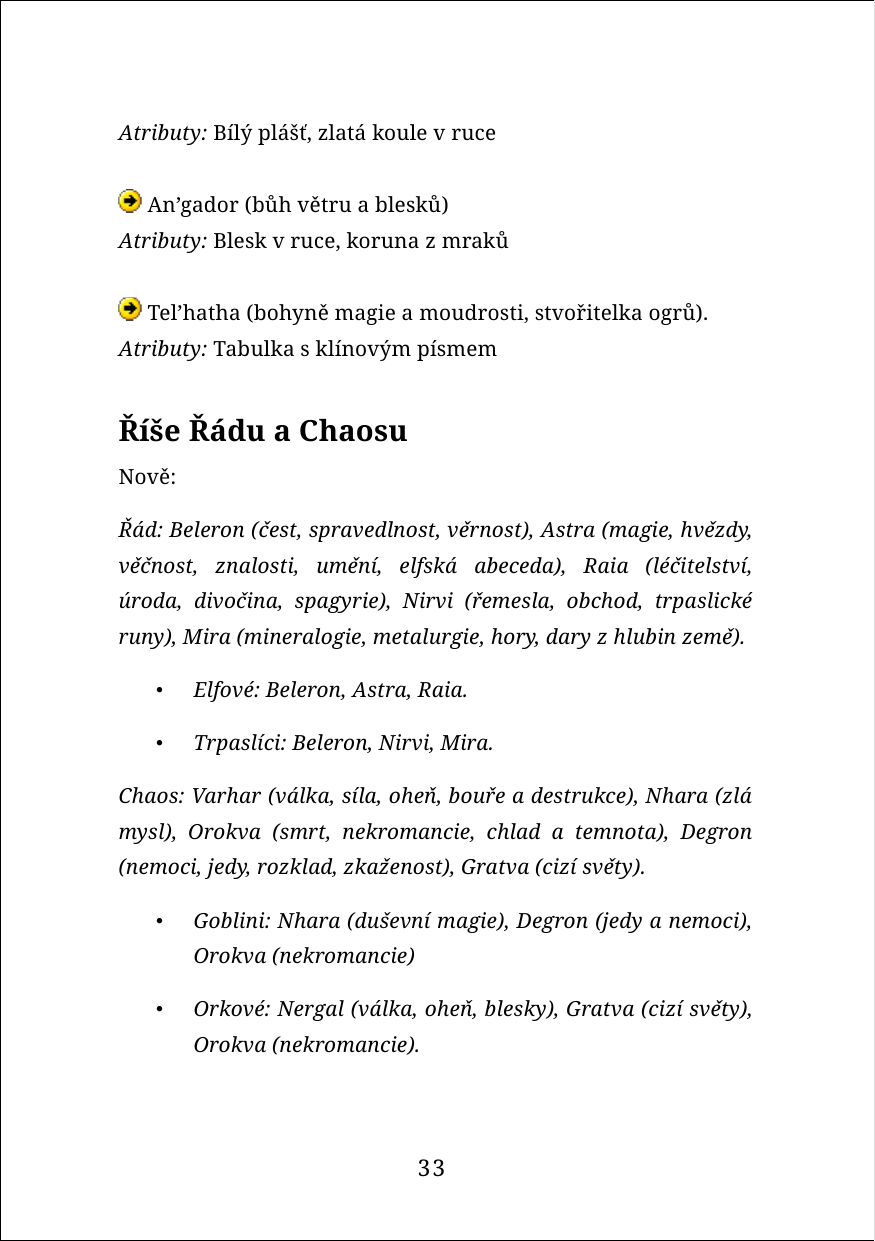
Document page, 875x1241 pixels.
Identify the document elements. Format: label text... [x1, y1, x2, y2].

picture [118, 189, 142, 213]
list Trpaslíci: Beleron, Nirvi, Mira. [156, 728, 756, 757]
list Elfové: Beleron, Astra, Raia. [156, 675, 756, 703]
text Atributy: Bílý plášť, zlatá koule v ruce An’gador (bůh větru a blesků) Atributy: Blesk v ruce, koruna z mraků Tel’hatha (bohyně magie a moudrosti, stvořitelka ogrů). Atributy: Tabulka s klínovým písmem [118, 118, 756, 362]
text Chaos: Varhar (válka, síla, oheň, bouře a destrukce), Nhara (zlá mysl), Orokva (smrt, nekromancie, chlad a temnota), Degron (nemoci, jedy, rozklad, zkaženost), Gratva (cizí světy). [118, 781, 756, 881]
subtitle Říše Řádu a Chaosu [118, 411, 756, 450]
picture [118, 297, 142, 321]
list Orkové: Nergal (válka, oheň, blesky), Gratva (cizí světy), Orokva (nekromancie). [156, 994, 756, 1058]
text Řád: Beleron (čest, spravedlnost, věrnost), Astra (magie, hvězdy, věčnost, znalosti, umění, elfská abeceda), Raia (léčitelství, úroda, divočina, spagyrie), Nirvi (řemesla, obchod, trpaslické runy), Mira (mineralogie, metalurgie, hory, dary z hlubin země). [118, 515, 756, 650]
text Nově: [118, 462, 756, 490]
list Goblini: Nhara (duševní magie), Degron (jedy a nemoci), Orokva (nekromancie) [156, 906, 756, 970]
